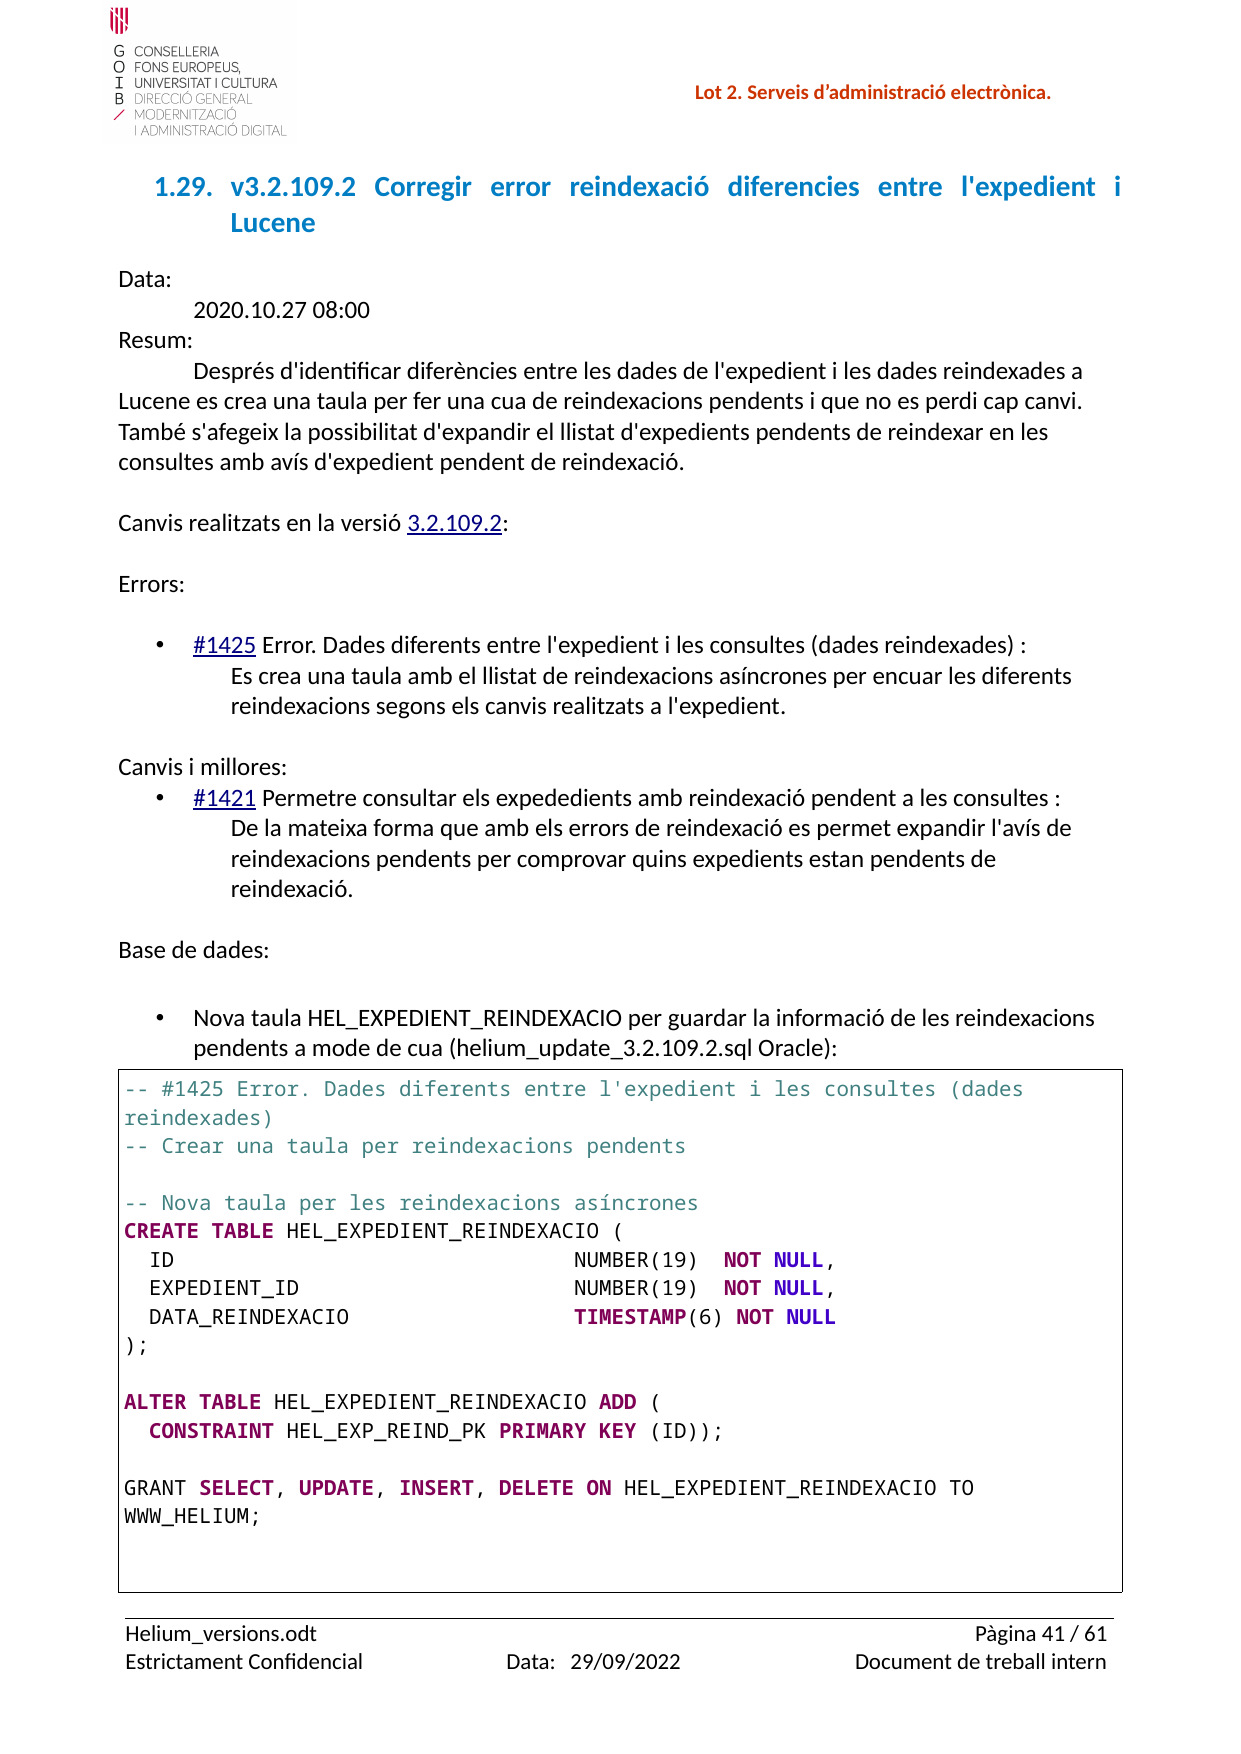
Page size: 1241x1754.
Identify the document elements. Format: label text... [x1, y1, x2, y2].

text Errors: [118, 568, 1122, 599]
text 2020.10.27 08:00 [118, 294, 1122, 324]
text Data: [118, 263, 1122, 294]
text Canvis i millores: [118, 752, 1122, 782]
text Canvis realitzats en la versió 3.2.109.2: [118, 507, 1122, 538]
list De la mateixa forma que amb els errors de reindexació es permet expandir l'avís de reindexacions pendents per comprovar quins expedients estan pendents de reindexació. [193, 813, 1122, 904]
table_header -- #1425 Error. Dades diferents entre l'expedient i les consultes (dades reindexades) -- Crear una taula per reindexacions pendents -- Nova taula per les reindexacions asíncrones CREATE TABLE HEL_EXPEDIENT_REINDEXACIO ( ID NUMBER(19) NOT NULL, EXPEDIENT_ID NUMBER(19) NOT NULL, DATA_REINDEXACIO TIMESTAMP(6) NOT NULL ); ALTER TABLE HEL_EXPEDIENT_REINDEXACIO ADD ( CONSTRAINT HEL_EXP_REIND_PK PRIMARY KEY (ID)); GRANT SELECT, UPDATE, INSERT, DELETE ON HEL_EXPEDIENT_REINDEXACIO TO WWW_HELIUM; [119, 1070, 1122, 1592]
text Resum: [118, 324, 1122, 355]
list #1425 Error. Dades diferents entre l'expedient i les consultes (dades reindexades) : [156, 629, 1122, 660]
list #1421 Permetre consultar els expededients amb reindexació pendent a les consultes : [156, 782, 1122, 813]
subtitle v3.2.109.2 Corregir error reindexació diferencies entre l'expedient i Lucene [153, 168, 1122, 239]
text Després d'identificar diferències entre les dades de l'expedient i les dades reindexades a Lucene es crea una taula per fer una cua de reindexacions pendents i que no es perdi cap canvi. També s'afegeix la possibilitat d'expandir el llistat d'expedients pendents de reindexar en les consultes amb avís d'expedient pendent de reindexació. [118, 355, 1122, 477]
list Es crea una taula amb el llistat de reindexacions asíncrones per encuar les diferents reindexacions segons els canvis realitzats a l'expedient. [193, 660, 1122, 721]
text Base de dades: [118, 935, 1122, 965]
list Nova taula HEL_EXPEDIENT_REINDEXACIO per guardar la informació de les reindexacions pendents a mode de cua (helium_update_3.2.109.2.sql Oracle): [156, 1002, 1122, 1063]
picture [100, 0, 297, 144]
